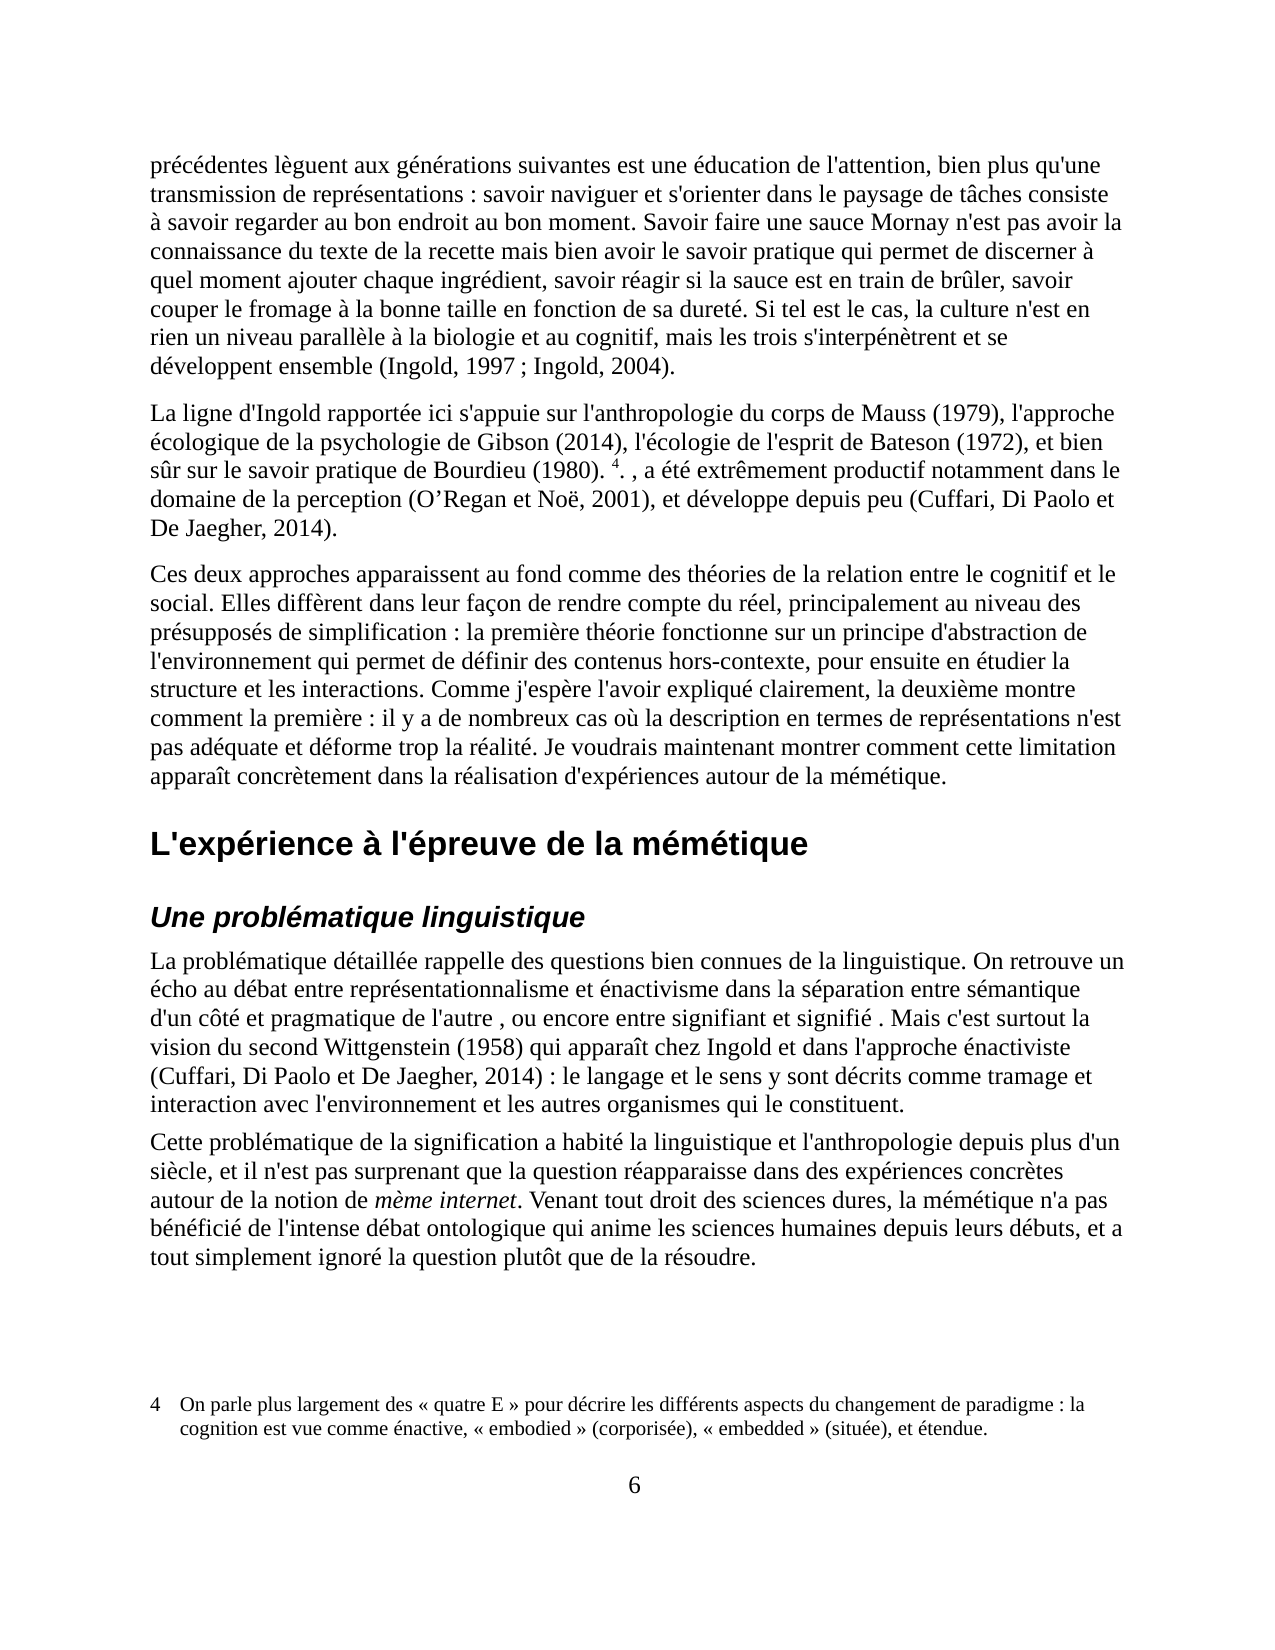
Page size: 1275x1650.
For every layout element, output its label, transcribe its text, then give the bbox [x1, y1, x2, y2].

text La problématique détaillée rappelle des questions bien connues de la linguistique. On retrouve un écho au débat entre représentationnalisme et énactivisme dans la séparation entre sémantique d'un côté et pragmatique de l'autre , ou encore entre signifiant et signifié . Mais c'est surtout la vision du second Wittgenstein (1958) qui apparaît chez Ingold et dans l'approche énactiviste (Cuffari, Di Paolo et De Jaegher, 2014) : le langage et le sens y sont décrits comme tramage et interaction avec l'environnement et les autres organismes qui le constituent. [150, 946, 1125, 1118]
text La ligne d'Ingold rapportée ici s'appuie sur l'anthropologie du corps de Mauss (1979), l'approche écologique de la psychologie de Gibson (2014), l'écologie de l'esprit de Bateson (1972), et bien sûr sur le savoir pratique de Bourdieu (1980). . , a été extrêmement productif notamment dans le domaine de la perception (O’Regan et Noë, 2001), et développe depuis peu (Cuffari, Di Paolo et De Jaegher, 2014). [150, 398, 1125, 542]
text précédentes lèguent aux générations suivantes est une éducation de l'attention, bien plus qu'une transmission de représentations : savoir naviguer et s'orienter dans le paysage de tâches consiste à savoir regarder au bon endroit au bon moment. Savoir faire une sauce Mornay n'est pas avoir la connaissance du texte de la recette mais bien avoir le savoir pratique qui permet de discerner à quel moment ajouter chaque ingrédient, savoir réagir si la sauce est en train de brûler, savoir couper le fromage à la bonne taille en fonction de sa dureté. Si tel est le cas, la culture n'est en rien un niveau parallèle à la biologie et au cognitif, mais les trois s'interpénètrent et se développent ensemble (Ingold, 1997 ; Ingold, 2004). [150, 150, 1125, 380]
text On parle plus largement des « quatre E » pour décrire les différents aspects du changement de paradigme : la cognition est vue comme énactive, « embodied » (corporisée), « embedded » (située), et étendue. [150, 1392, 1125, 1440]
text Ces deux approches apparaissent au fond comme des théories de la relation entre le cognitif et le social. Elles diffèrent dans leur façon de rendre compte du réel, principalement au niveau des présupposés de simplification : la première théorie fonctionne sur un principe d'abstraction de l'environnement qui permet de définir des contenus hors-contexte, pour ensuite en étudier la structure et les interactions. Comme j'espère l'avoir expliqué clairement, la deuxième montre comment la première : il y a de nombreux cas où la description en termes de représentations n'est pas adéquate et déforme trop la réalité. Je voudrais maintenant montrer comment cette limitation apparaît concrètement dans la réalisation d'expériences autour de la mémétique. [150, 559, 1125, 789]
subtitle L'expérience à l'épreuve de la mémétique [150, 823, 1125, 862]
text Cette problématique de la signification a habité la linguistique et l'anthropologie depuis plus d'un siècle, et il n'est pas surprenant que la question réapparaisse dans des expériences concrètes autour de la notion de mème internet. Venant tout droit des sciences dures, la mémétique n'a pas bénéficié de l'intense débat ontologique qui anime les sciences humaines depuis leurs débuts, et a tout simplement ignoré la question plutôt que de la résoudre. [150, 1127, 1125, 1271]
subtitle Une problématique linguistique [150, 900, 1125, 933]
